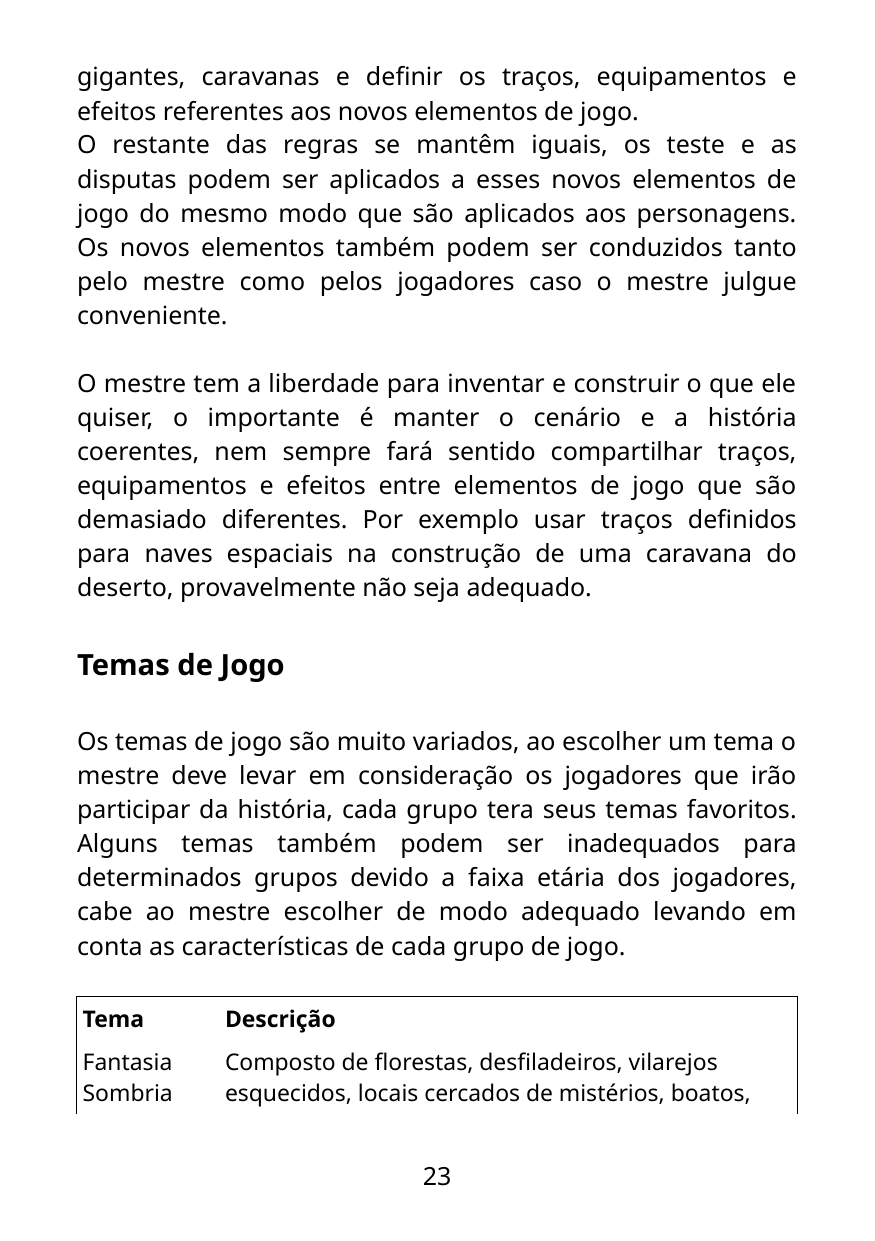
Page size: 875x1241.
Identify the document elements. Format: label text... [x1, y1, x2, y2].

text Os temas de jogo são muito variados, ao escolher um tema o mestre deve levar em consideração os jogadores que irão participar da história, cada grupo tera seus temas favoritos. Alguns temas também podem ser inadequados para determinados grupos devido a faixa etária dos jogadores, cabe ao mestre escolher de modo adequado levando em conta as características de cada grupo de jogo. [77, 724, 797, 962]
table_cell Fantasia Sombria [77, 1040, 219, 1114]
text gigantes, caravanas e definir os traços, equipamentos e efeitos referentes aos novos elementos de jogo. [77, 59, 797, 127]
text O restante das regras se mantêm iguais, os teste e as disputas podem ser aplicados a esses novos elementos de jogo do mesmo modo que são aplicados aos personagens. Os novos elementos também podem ser conduzidos tanto pelo mestre como pelos jogadores caso o mestre julgue conveniente. [77, 127, 797, 332]
table_header Tema [77, 997, 219, 1040]
subtitle Temas de Jogo [77, 644, 797, 684]
table_header Descrição [219, 997, 797, 1040]
text O mestre tem a liberdade para inventar e construir o que ele quiser, o importante é manter o cenário e a história coerentes, nem sempre fará sentido compartilhar traços, equipamentos e efeitos entre elementos de jogo que são demasiado diferentes. Por exemplo usar traços definidos para naves espaciais na construção de uma caravana do deserto, provavelmente não seja adequado. [77, 366, 797, 604]
table_cell Composto de florestas, desfiladeiros, vilarejos esquecidos, locais cercados de mistérios, boatos, [219, 1040, 797, 1114]
